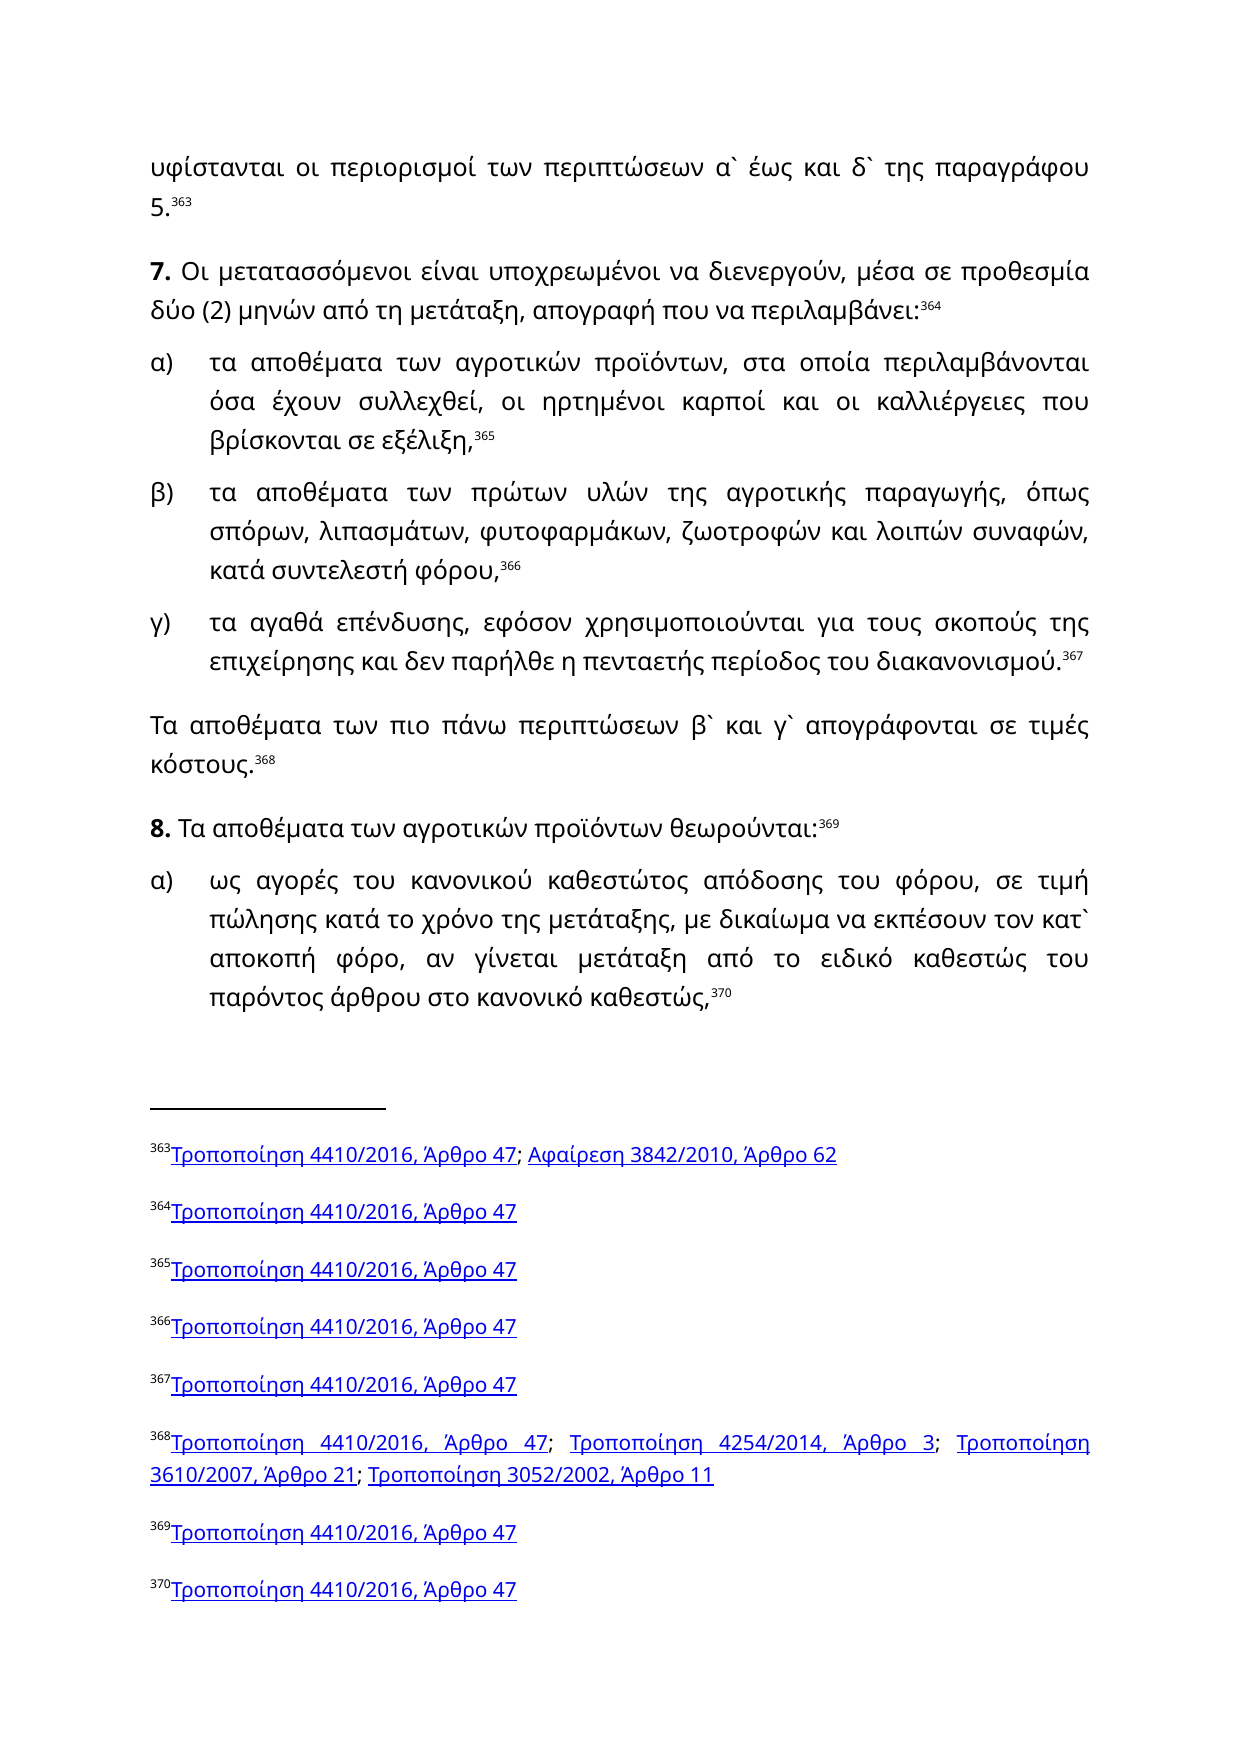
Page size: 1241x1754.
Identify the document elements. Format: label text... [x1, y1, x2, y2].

text Τροποποίηση 4410/2016, Άρθρο 47 [150, 1255, 1090, 1283]
text 8. Τα αποθέματα των αγροτικών προϊόντων θεωρούνται: [150, 811, 1090, 845]
text Τα αποθέματα των πιο πάνω περιπτώσεων β` και γ` απογράφονται σε τιμές κόστους. [150, 707, 1090, 781]
text υφίστανται οι περιορισμοί των περιπτώσεων α` έως και δ` της παραγράφου 5. [150, 150, 1090, 223]
text Τροποποίηση 4410/2016, Άρθρο 47 [150, 1518, 1090, 1546]
list γ) τα αγαθά επένδυσης, εφόσον χρησιμοποιούνται για τους σκοπούς της επιχείρησης και δεν παρήλθε η πενταετής περίοδος του διακανονισμού. [150, 604, 1090, 677]
list α) ως αγορές του κανονικού καθεστώτος απόδοσης του φόρου, σε τιμή πώλησης κατά το χρόνο της μετάταξης, με δικαίωμα να εκπέσουν τον κατ` αποκοπή φόρο, αν γίνεται μετάταξη από το ειδικό καθεστώς του παρόντος άρθρου στο κανονικό καθεστώς, [150, 862, 1090, 1014]
text Τροποποίηση 4410/2016, Άρθρο 47 [150, 1576, 1090, 1604]
list α) τα αποθέματα των αγροτικών προϊόντων, στα οποία περιλαμβάνονται όσα έχουν συλλεχθεί, οι ηρτημένοι καρποί και οι καλλιέργειες που βρίσκονται σε εξέλιξη, [150, 344, 1090, 457]
text Τροποποίηση 4410/2016, Άρθρο 47 [150, 1312, 1090, 1341]
text Τροποποίηση 4410/2016, Άρθρο 47 [150, 1197, 1090, 1226]
text Τροποποίηση 4410/2016, Άρθρο 47; Αφαίρεση 3842/2010, Άρθρο 62 [150, 1140, 1090, 1168]
list β) τα αποθέματα των πρώτων υλών της αγροτικής παραγωγής, όπως σπόρων, λιπασμάτων, φυτοφαρμάκων, ζωοτροφών και λοιπών συναφών, κατά συντελεστή φόρου, [150, 474, 1090, 587]
text 7. Οι μετατασσόμενοι είναι υποχρεωμένοι να διενεργούν, μέσα σε προθεσμία δύο (2) μηνών από τη μετάταξη, απογραφή που να περιλαμβάνει: [150, 253, 1090, 327]
text Τροποποίηση 4410/2016, Άρθρο 47; Τροποποίηση 4254/2014, Άρθρο 3; Τροποποίηση 3610/2007, Άρθρο 21; Τροποποίηση 3052/2002, Άρθρο 11 [150, 1428, 1090, 1489]
text Τροποποίηση 4410/2016, Άρθρο 47 [150, 1370, 1090, 1398]
